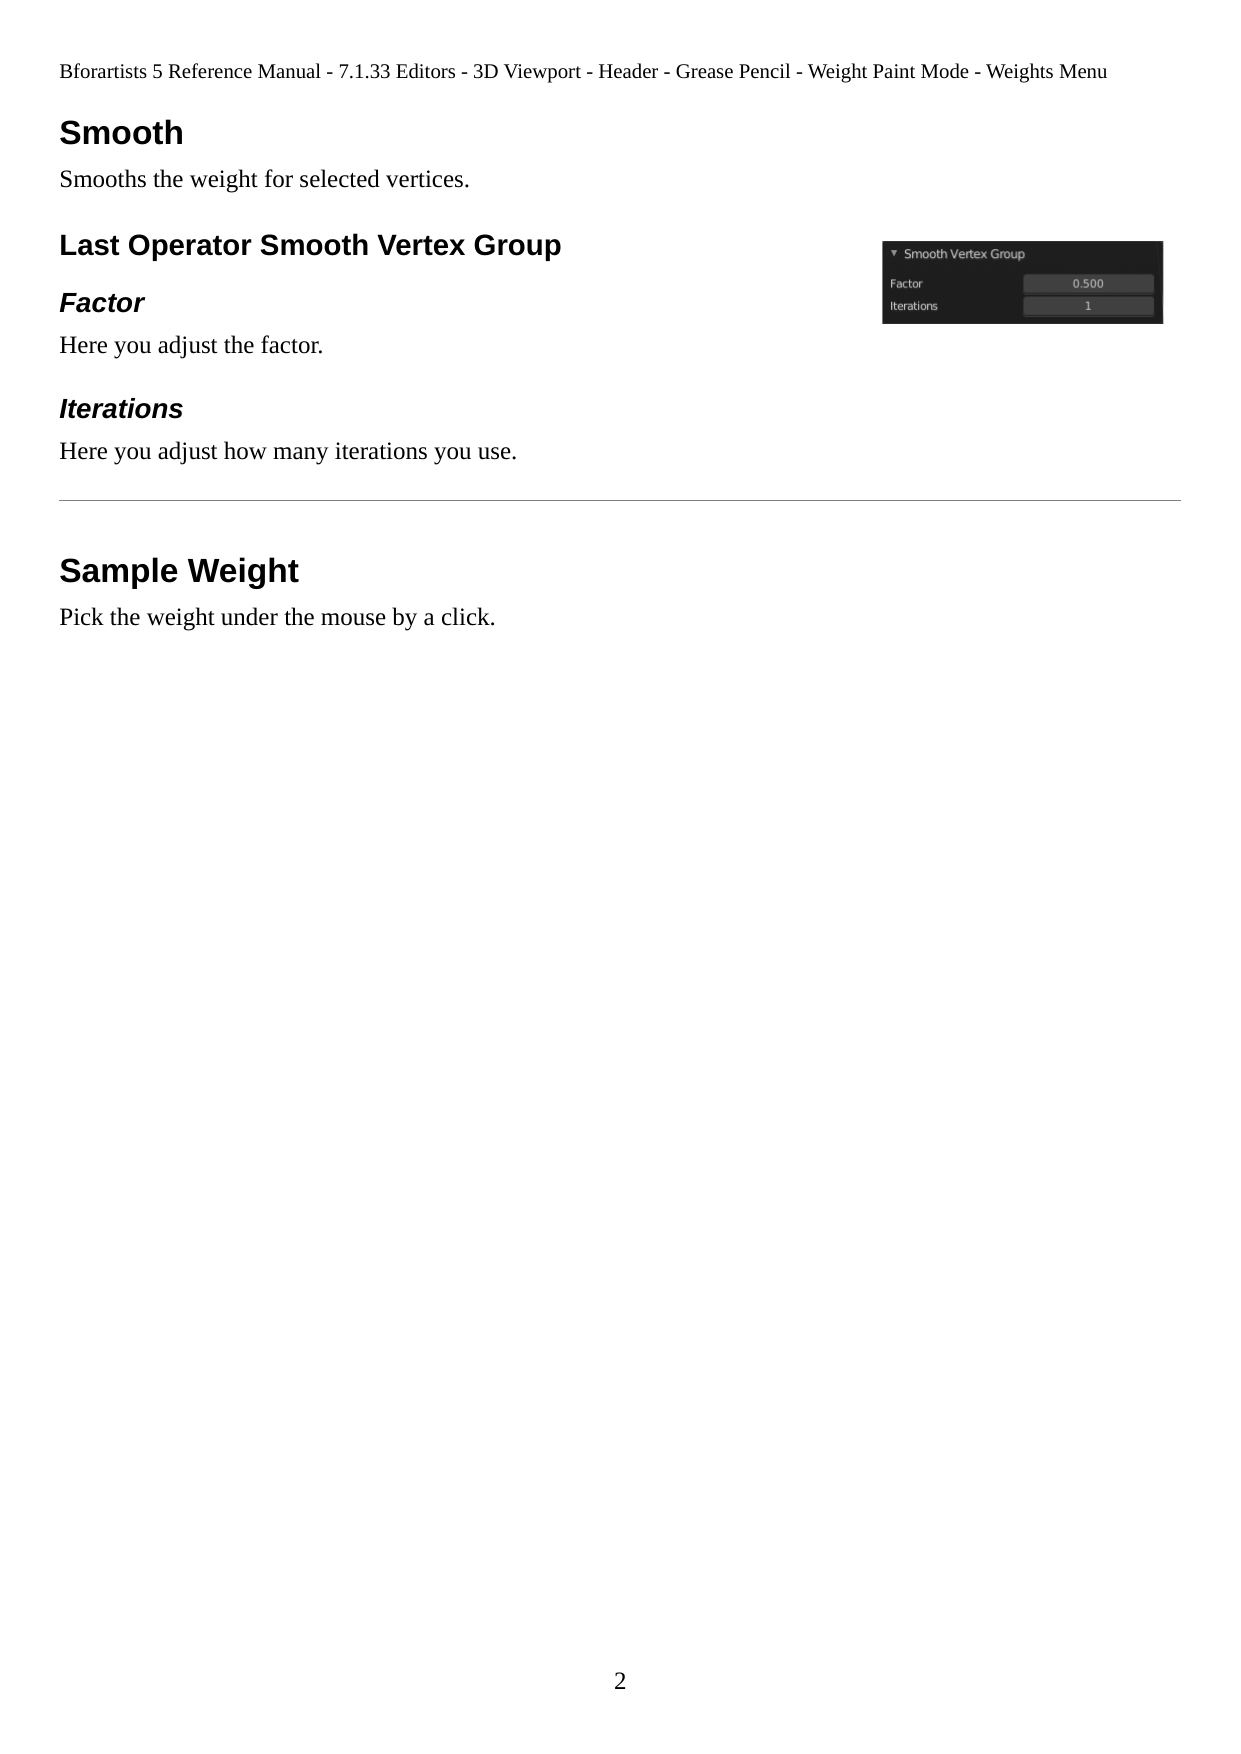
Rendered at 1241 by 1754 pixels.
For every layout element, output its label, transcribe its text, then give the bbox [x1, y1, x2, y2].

picture [882, 241, 1164, 324]
text Here you adjust how many iterations you use. [59, 436, 1181, 465]
text Smooths the weight for selected vertices. [59, 164, 1181, 192]
subtitle Last Operator Smooth Vertex Group [59, 227, 1181, 261]
subtitle Iterations [59, 392, 1181, 424]
text Pick the weight under the mouse by a click. [59, 602, 1181, 630]
subtitle Sample Weight [59, 551, 1181, 589]
text Here you adjust the factor. [59, 331, 1181, 359]
subtitle Factor [59, 286, 882, 318]
subtitle [1164, 286, 1181, 318]
subtitle Smooth [59, 113, 1181, 151]
